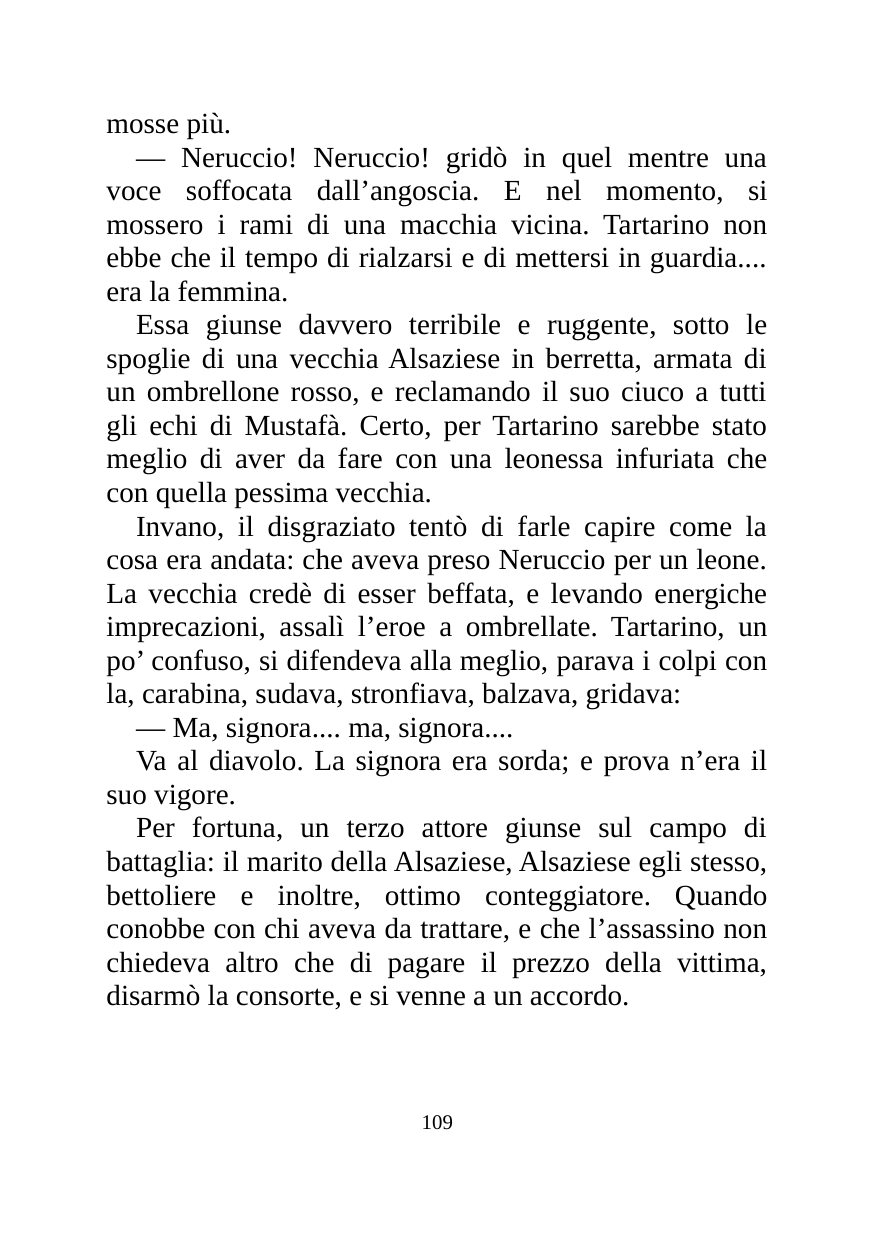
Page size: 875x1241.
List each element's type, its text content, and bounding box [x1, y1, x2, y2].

text mosse più. [106, 106, 768, 140]
text Va al diavolo. La signora era sorda; e prova n’era il suo vigore. [106, 743, 768, 811]
text — Ma, signora.... ma, signora.... [106, 710, 768, 743]
text Invano, il disgraziato tentò di farle capire come la cosa era andata: che aveva preso Neruccio per un leone. La vecchia credè di esser beffata, e levando energiche imprecazioni, assalì l’eroe a ombrellate. Tartarino, un po’ confuso, si difendeva alla meglio, parava i colpi con la, carabina, sudava, stronfiava, balzava, gridava: [106, 509, 768, 710]
text Per fortuna, un terzo attore giunse sul campo di battaglia: il marito della Alsaziese, Alsaziese egli stesso, bettoliere e inoltre, ottimo conteggiatore. Quando conobbe con chi aveva da trattare, e che l’assassino non chiedeva altro che di pagare il prezzo della vittima, disarmò la consorte, e si venne a un accordo. [106, 811, 768, 1012]
text — Neruccio! Neruccio! gridò in quel mentre una voce soffocata dall’angoscia. E nel momento, si mossero i rami di una macchia vicina. Tartarino non ebbe che il tempo di rialzarsi e di mettersi in guardia.... era la femmina. [106, 140, 768, 307]
text Essa giunse davvero terribile e ruggente, sotto le spoglie di una vecchia Alsaziese in berretta, armata di un ombrellone rosso, e reclamando il suo ciuco a tutti gli echi di Mustafà. Certo, per Tartarino sarebbe stato meglio di aver da fare con una leonessa infuriata che con quella pessima vecchia. [106, 307, 768, 509]
